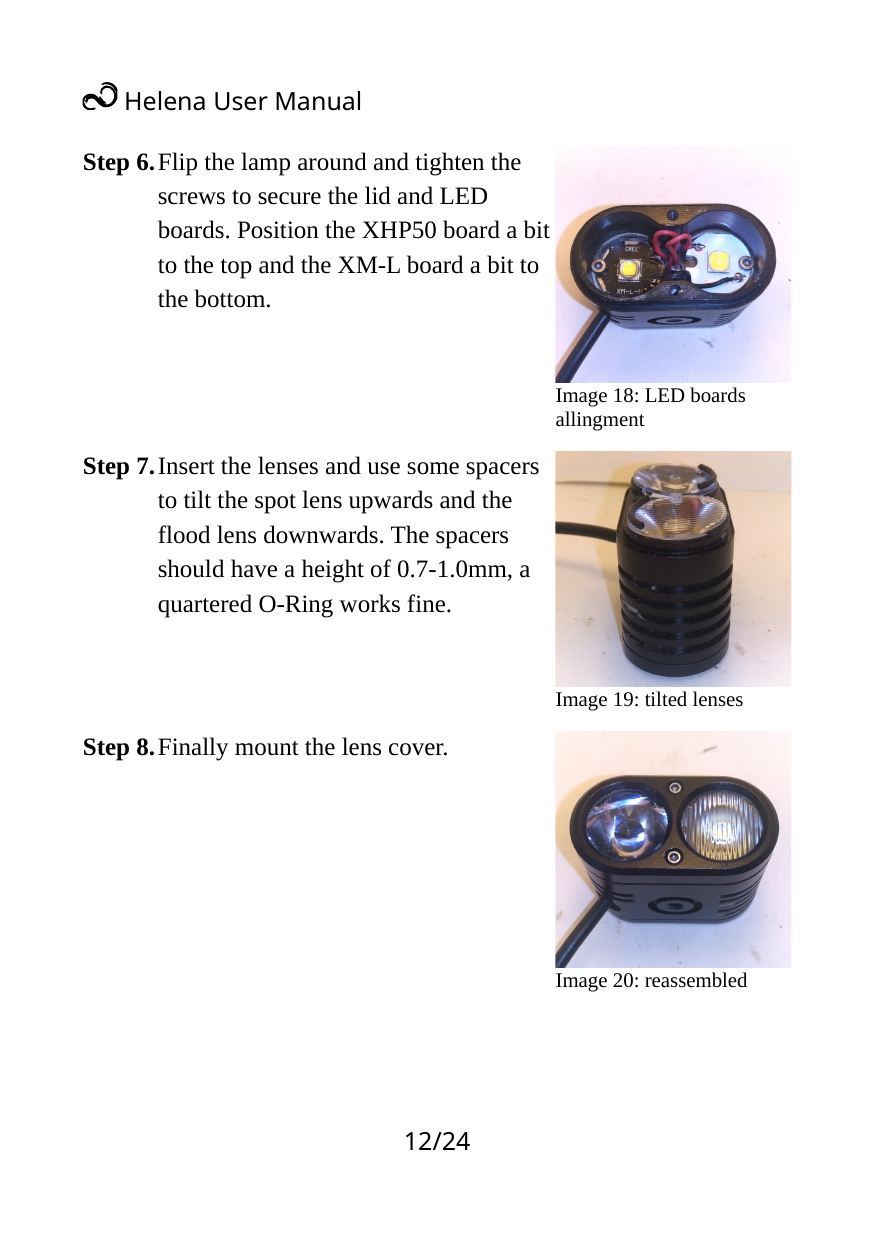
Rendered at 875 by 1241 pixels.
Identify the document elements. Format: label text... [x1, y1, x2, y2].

picture [555, 731, 792, 968]
list Image 18: LED boards allingment [555, 383, 791, 431]
picture [555, 451, 792, 687]
list Flip the lamp around and tighten the screws to secure the lid and LED boards. Position the XHP50 board a bit to the top and the XM-L board a bit to the bottom. [83, 147, 555, 431]
picture [555, 146, 792, 383]
list Insert the lenses and use some spacers to tilt the spot lens upwards and the flood lens downwards. The spacers should have a height of 0.7-1.0mm, a quartered O-Ring works fine. [83, 451, 555, 711]
list Image 20: reassembled [555, 968, 791, 992]
list Image 19: tilted lenses [555, 687, 791, 711]
list Finally mount the lens cover. [83, 732, 555, 992]
